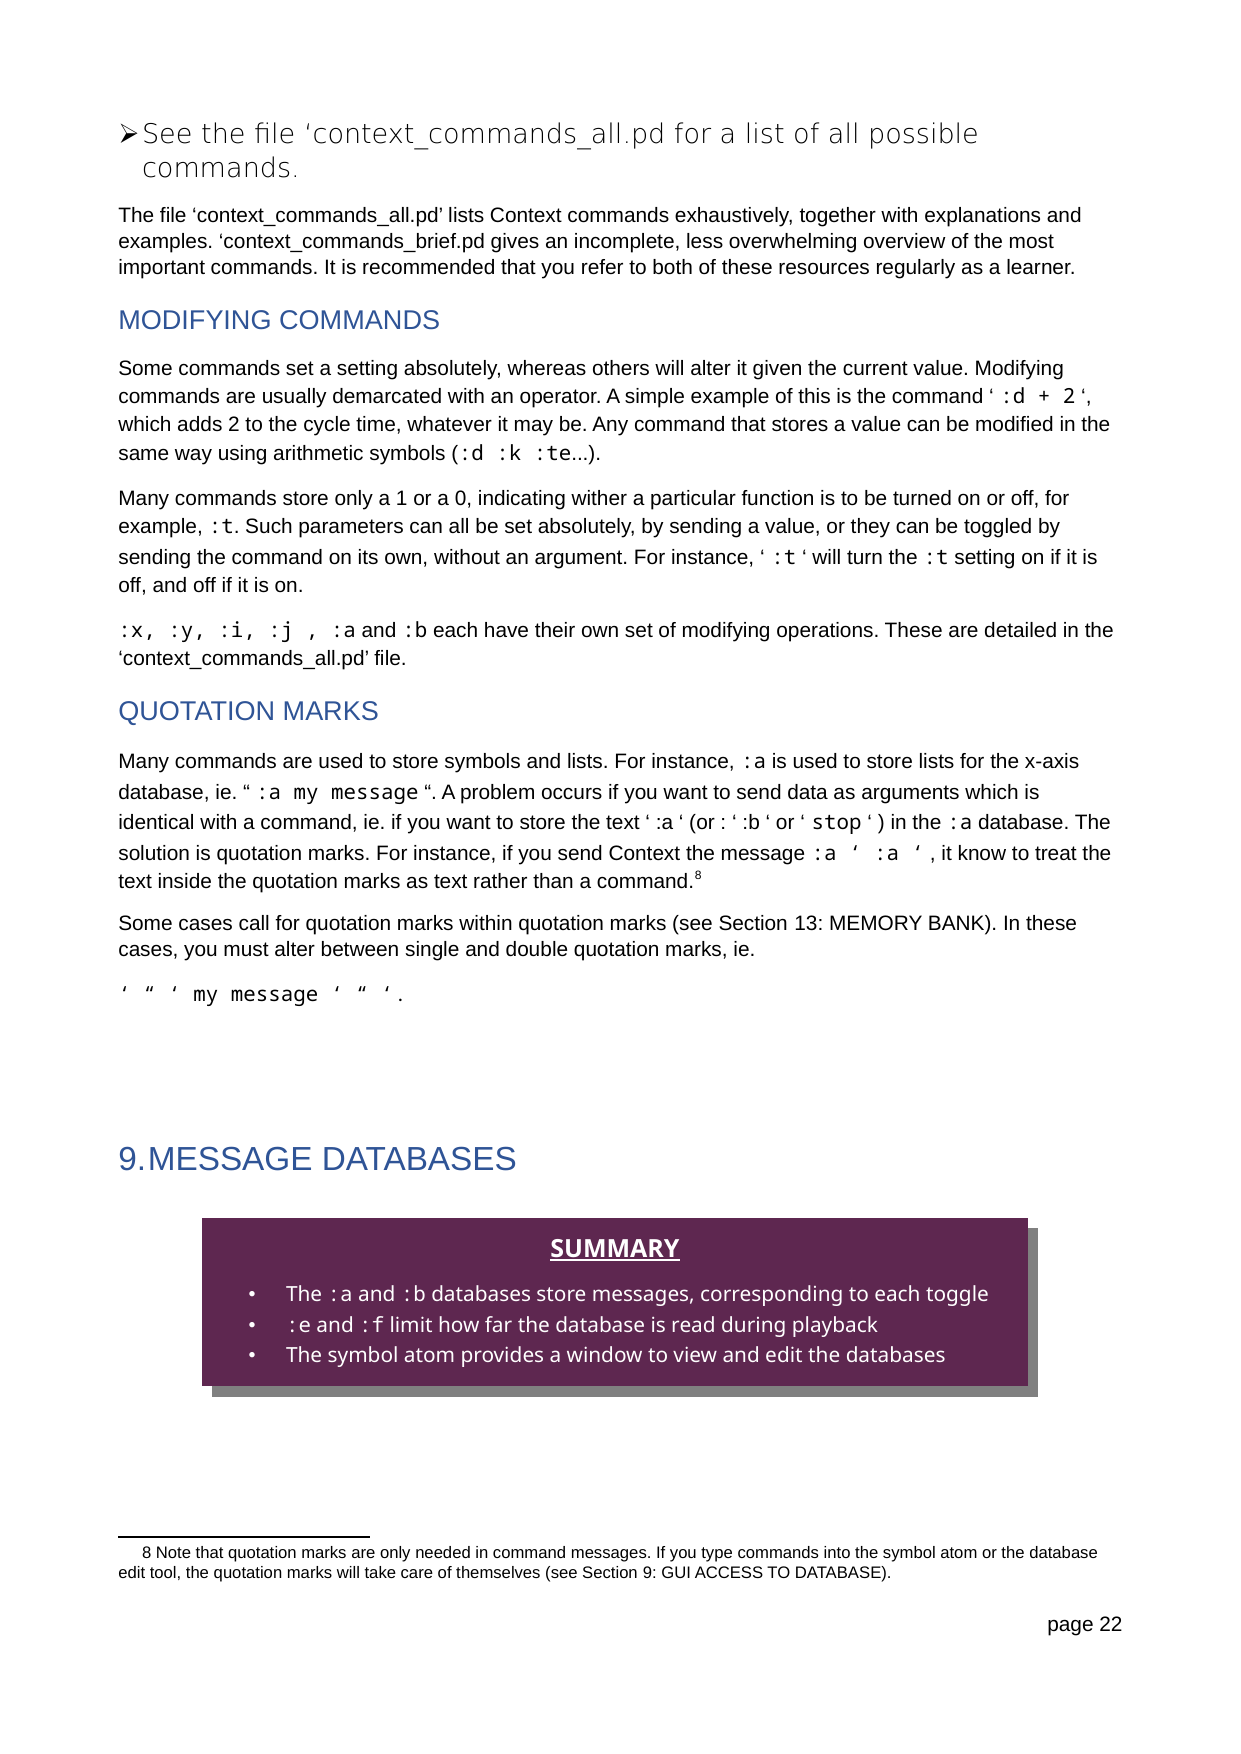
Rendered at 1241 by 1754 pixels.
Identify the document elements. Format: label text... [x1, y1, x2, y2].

subtitle MESSAGE DATABASES [118, 1138, 1122, 1177]
text ‘ “ ‘ my message ‘ “ ‘ . [118, 979, 1122, 1008]
subtitle SUMMARY [211, 1231, 1019, 1265]
text Some cases call for quotation marks within quotation marks (see Section 13: MEMORY BANK). In these cases, you must alter between single and double quotation marks, ie. [118, 911, 1122, 961]
text Many commands are used to store symbols and lists. For instance, :a is used to store lists for the x-axis database, ie. “ :a my message “. A problem occurs if you want to send data as arguments which is identical with a command, ie. if you want to store the text ‘ :a ‘ (or : ‘ :b ‘ or ‘ stop ‘ ) in the :a database. The solution is quotation marks. For instance, if you send Context the message :a ‘ :a ‘ , it know to treat the text inside the quotation marks as text rather than a command. [118, 746, 1122, 892]
text The file ‘context_commands_all.pd’ lists Context commands exhaustively, together with explanations and examples. ‘context_commands_brief.pd gives an incomplete, less overwhelming overview of the most important commands. It is recommended that you refer to both of these resources regularly as a learner. [118, 203, 1122, 278]
list The symbol atom provides a window to view and edit the databases [248, 1340, 1019, 1369]
list See the file ‘context_commands_all.pd for a list of all possible commands. [118, 118, 1122, 184]
text Many commands store only a 1 or a 0, indicating wither a particular function is to be turned on or off, for example, :t. Such parameters can all be set absolutely, by sending a value, or they can be toggled by sending the command on its own, without an argument. For instance, ‘ :t ‘ will turn the :t setting on if it is off, and off if it is on. [118, 485, 1122, 596]
text Note that quotation marks are only needed in command messages. If you type commands into the symbol atom or the database edit tool, the quotation marks will take care of themselves (see Section 9: GUI ACCESS TO DATABASE). [118, 1543, 1122, 1582]
list :e and :f limit how far the database is read during playback [248, 1310, 1019, 1338]
subtitle QUOTATION MARKS [118, 695, 1122, 726]
list The :a and :b databases store messages, corresponding to each toggle [248, 1279, 1019, 1308]
subtitle MODIFYING COMMANDS [118, 304, 1122, 335]
text :x, :y, :i, :j , :a and :b each have their own set of modifying operations. These are detailed in the ‘context_commands_all.pd’ file. [118, 615, 1122, 669]
text Some commands set a setting absolutely, whereas others will alter it given the current value. Modifying commands are usually demarcated with an operator. A simple example of this is the command ‘ :d + 2 ‘, which adds 2 to the cycle time, whatever it may be. Any command that stores a value can be modified in the same way using arithmetic symbols (:d :k :te...). [118, 356, 1122, 467]
